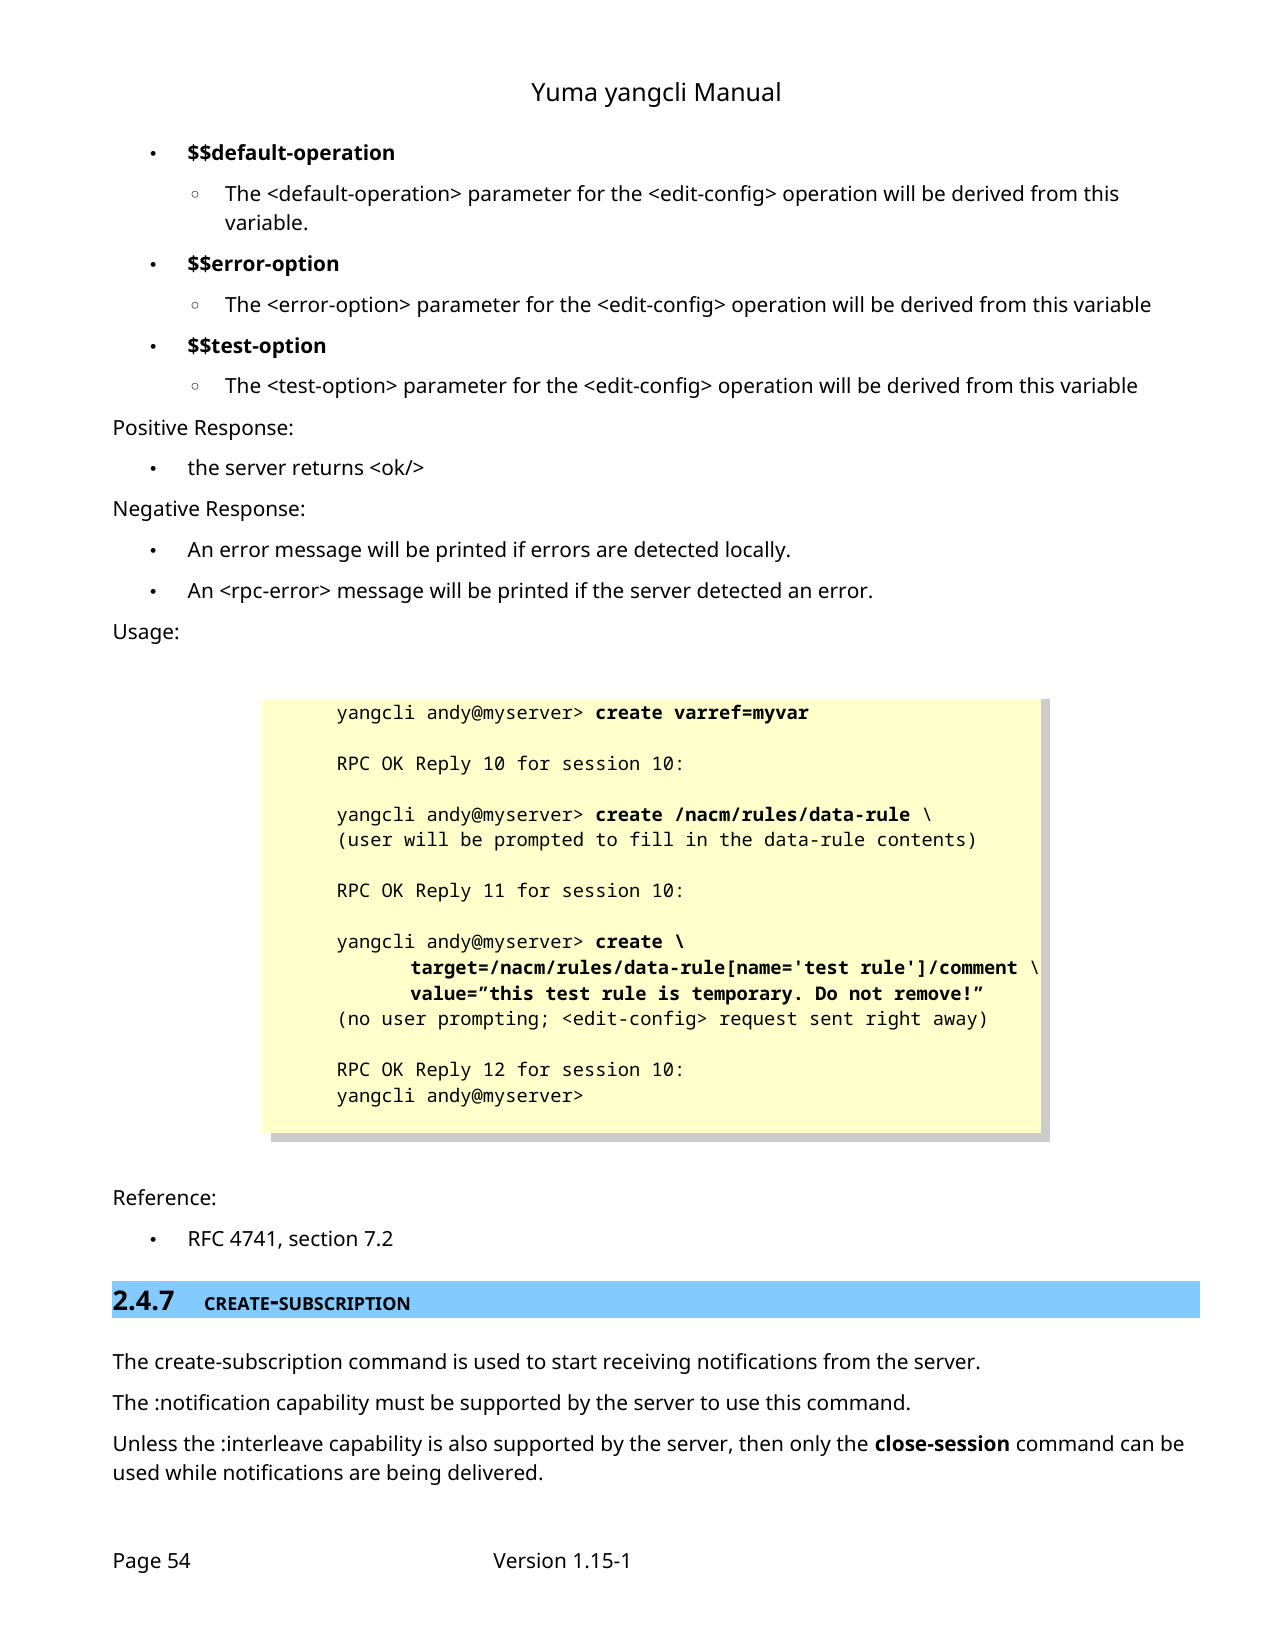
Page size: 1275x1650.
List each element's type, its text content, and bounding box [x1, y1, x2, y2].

list The <default-operation> parameter for the <edit-config> operation will be derived from this variable. [187, 179, 1200, 236]
text The create-subscription command is used to start receiving notifications from the server. [112, 1347, 1200, 1376]
text yangcli andy@myserver> [262, 1082, 1041, 1107]
text Positive Response: [112, 413, 1200, 441]
text Reference: [112, 1183, 1200, 1211]
text yangcli andy@myserver> create /nacm/rules/data-rule \ [262, 801, 1041, 827]
text RPC OK Reply 10 for session 10: [262, 750, 1041, 776]
list $$test-option [150, 331, 1200, 359]
list $$error-option [150, 249, 1200, 277]
text Unless the :interleave capability is also supported by the server, then only the close-session command can be used while notifications are being delivered. [112, 1429, 1200, 1486]
text value=”this test rule is temporary. Do not remove!” [262, 980, 1041, 1005]
list $$default-operation [150, 138, 1200, 167]
text yangcli andy@myserver> create varref=myvar [262, 699, 1041, 725]
list The <error-option> parameter for the <edit-config> operation will be derived from this variable [187, 290, 1200, 318]
text The :notification capability must be supported by the server to use this command. [112, 1388, 1200, 1417]
text yangcli andy@myserver> create \ [262, 929, 1041, 954]
text Negative Response: [112, 494, 1200, 523]
text RPC OK Reply 11 for session 10: [262, 878, 1041, 903]
text (no user prompting; <edit-config> request sent right away) [262, 1005, 1041, 1031]
text (user will be prompted to fill in the data-rule contents) [262, 827, 1041, 852]
text Usage: [112, 617, 1200, 646]
list An error message will be printed if errors are detected locally. [150, 535, 1200, 564]
text RPC OK Reply 12 for session 10: [262, 1056, 1041, 1082]
list RFC 4741, section 7.2 [150, 1224, 1200, 1252]
list the server returns <ok/> [150, 453, 1200, 482]
text target=/nacm/rules/data-rule[name='test rule']/comment \ [262, 954, 1041, 980]
subtitle create-subscription [112, 1281, 1200, 1318]
list The <test-option> parameter for the <edit-config> operation will be derived from this variable [187, 372, 1200, 400]
list An <rpc-error> message will be printed if the server detected an error. [150, 576, 1200, 605]
